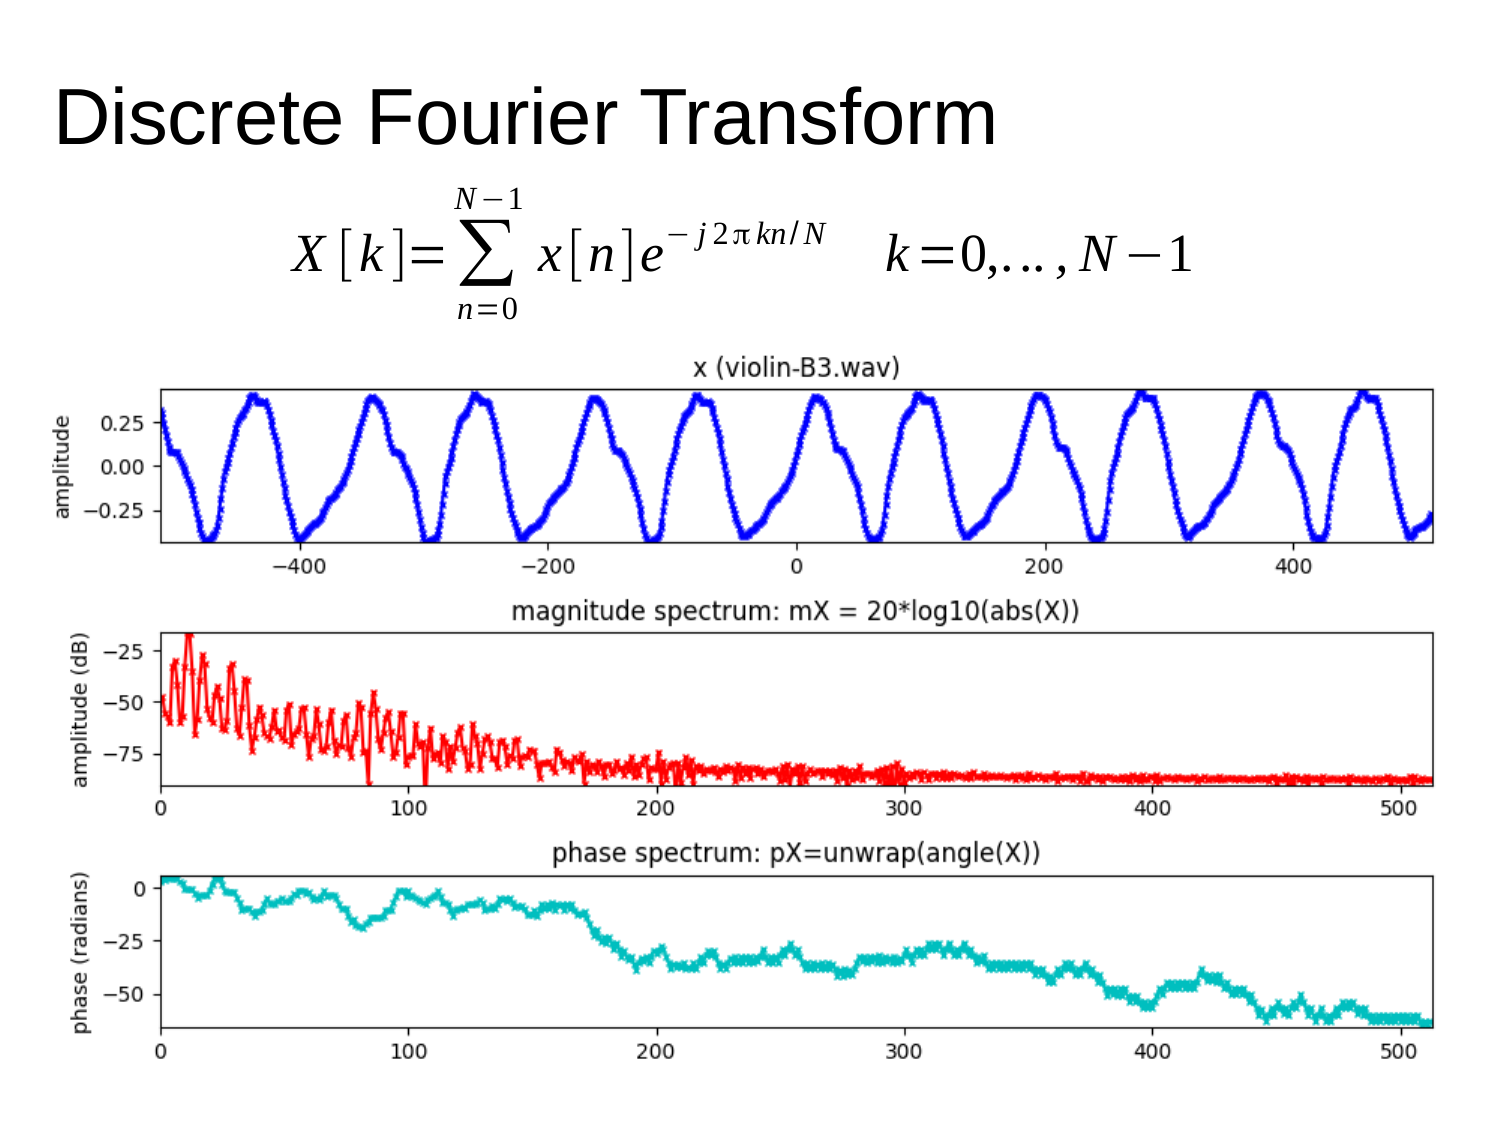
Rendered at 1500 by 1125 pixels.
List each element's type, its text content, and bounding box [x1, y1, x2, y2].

picture [30, 335, 1455, 1086]
chart [280, 180, 1201, 327]
title Discrete Fourier Transform [53, 19, 1403, 207]
